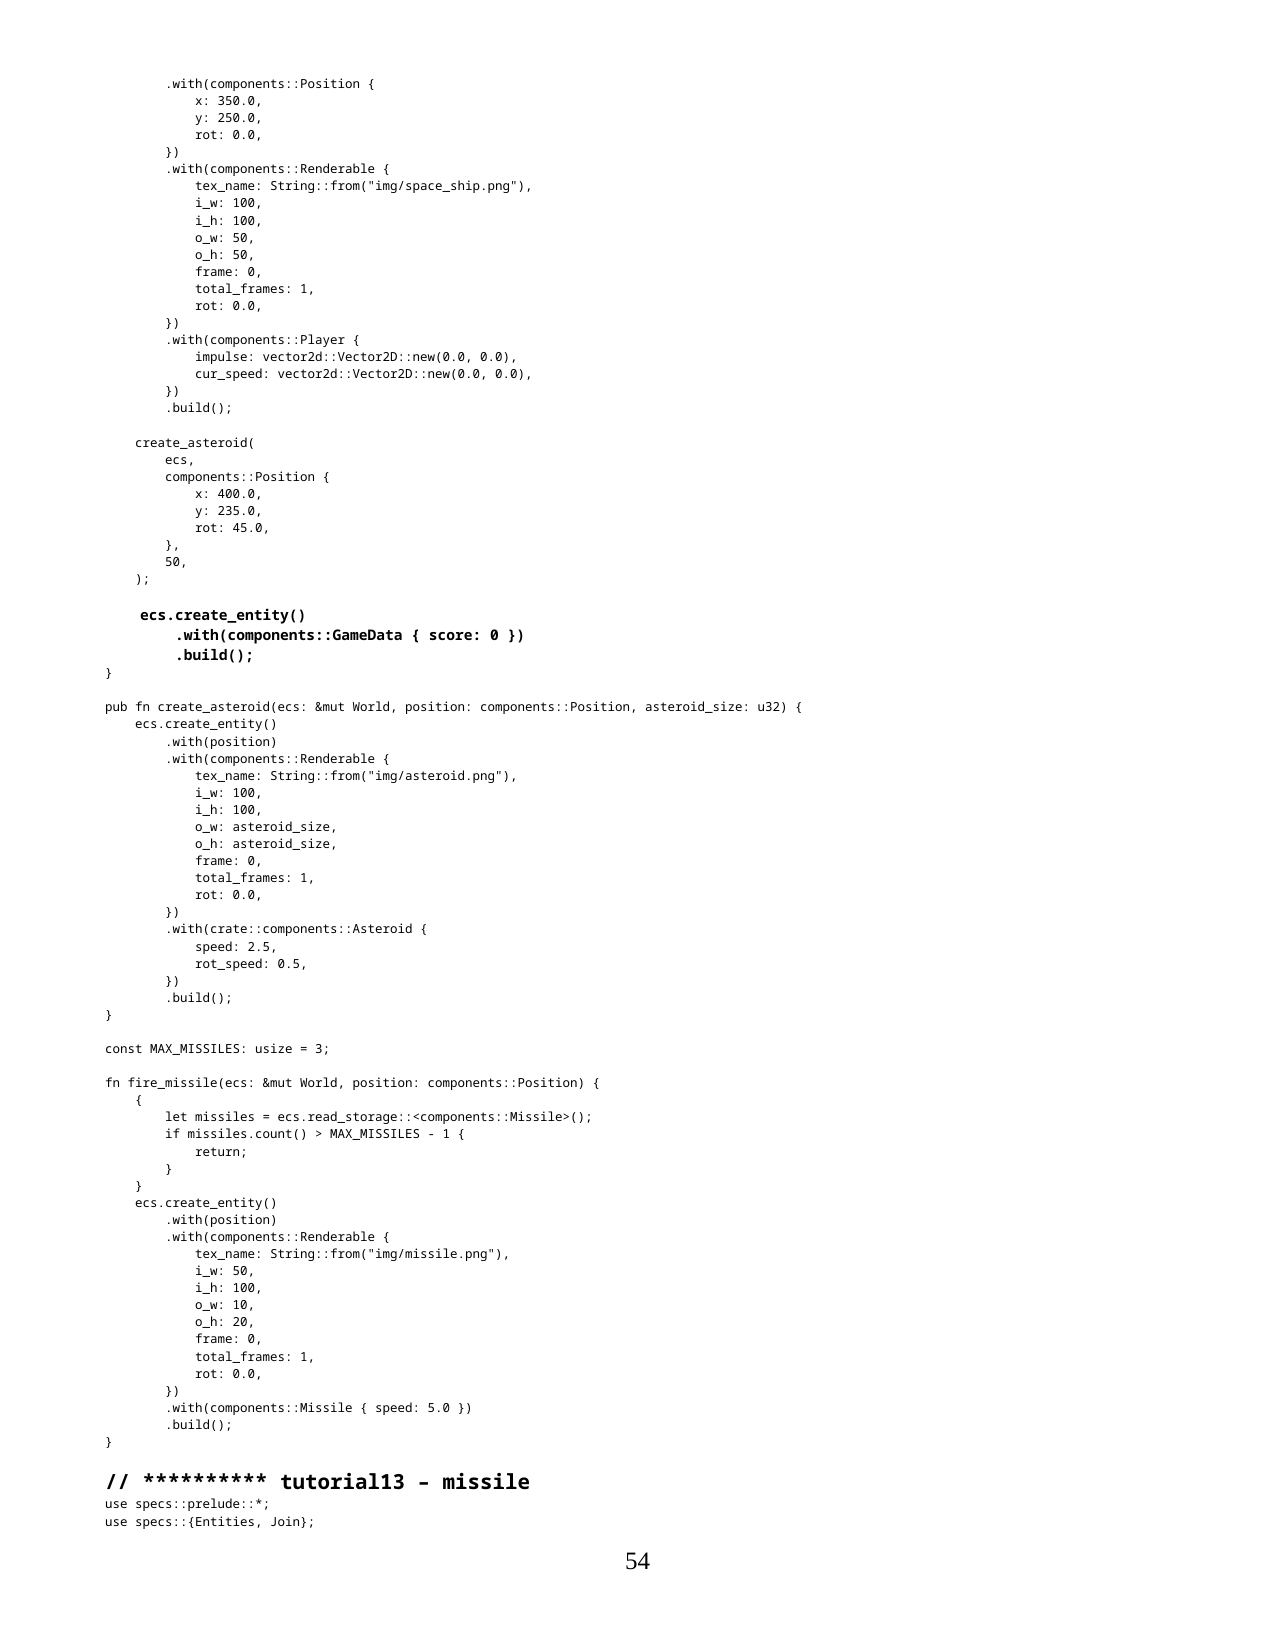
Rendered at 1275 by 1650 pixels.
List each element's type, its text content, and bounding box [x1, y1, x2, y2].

text o_w: 10, [105, 1296, 1170, 1313]
text pub fn create_asteroid(ecs: &mut World, position: components::Position, asteroid_size: u32) { [105, 698, 1170, 716]
text rot: 0.0, [105, 297, 1170, 314]
text rot: 0.0, [105, 886, 1170, 903]
text i_h: 100, [105, 212, 1170, 229]
text i_w: 100, [105, 784, 1170, 801]
text rot: 0.0, [105, 1365, 1170, 1382]
text } [105, 1160, 1170, 1177]
text .build(); [105, 399, 1170, 417]
text frame: 0, [105, 1331, 1170, 1348]
text rot: 45.0, [105, 519, 1170, 536]
text .with(position) [105, 733, 1170, 750]
text rot_speed: 0.5, [105, 955, 1170, 972]
text ecs.create_entity() [105, 1194, 1170, 1211]
text }) [105, 903, 1170, 921]
text rot: 0.0, [105, 126, 1170, 143]
text total_frames: 1, [105, 869, 1170, 886]
text speed: 2.5, [105, 938, 1170, 955]
text o_h: asteroid_size, [105, 835, 1170, 852]
text i_w: 50, [105, 1262, 1170, 1279]
text use specs::{Entities, Join}; [105, 1513, 1170, 1530]
text } [105, 1433, 1170, 1450]
text const MAX_MISSILES: usize = 3; [105, 1040, 1170, 1057]
text // ********** tutorial13 – missile [105, 1467, 1170, 1496]
text } [105, 1006, 1170, 1023]
text create_asteroid( [105, 434, 1170, 451]
text use specs::prelude::*; [105, 1496, 1170, 1513]
text total_frames: 1, [105, 1348, 1170, 1365]
text o_h: 50, [105, 246, 1170, 263]
text o_w: asteroid_size, [105, 818, 1170, 835]
text tex_name: String::from("img/space_ship.png"), [105, 177, 1170, 194]
text if missiles.count() > MAX_MISSILES - 1 { [105, 1126, 1170, 1143]
text .with(crate::components::Asteroid { [105, 921, 1170, 938]
text { [105, 1091, 1170, 1108]
text .with(position) [105, 1211, 1170, 1228]
text tex_name: String::from("img/asteroid.png"), [105, 767, 1170, 784]
text impulse: vector2d::Vector2D::new(0.0, 0.0), [105, 348, 1170, 365]
text .with(components::GameData { score: 0 }) [105, 624, 1170, 644]
text }) [105, 972, 1170, 989]
text } [105, 1177, 1170, 1194]
text x: 400.0, [105, 485, 1170, 502]
text frame: 0, [105, 263, 1170, 280]
text .with(components::Renderable { [105, 750, 1170, 767]
text .with(components::Renderable { [105, 1228, 1170, 1245]
text .with(components::Missile { speed: 5.0 }) [105, 1399, 1170, 1416]
text y: 235.0, [105, 502, 1170, 519]
text cur_speed: vector2d::Vector2D::new(0.0, 0.0), [105, 365, 1170, 382]
text .with(components::Player { [105, 331, 1170, 348]
text o_w: 50, [105, 229, 1170, 246]
text .with(components::Position { [105, 75, 1170, 92]
text }) [105, 382, 1170, 399]
text frame: 0, [105, 852, 1170, 869]
text .build(); [105, 1416, 1170, 1433]
text i_h: 100, [105, 1279, 1170, 1296]
text 50, [105, 553, 1170, 570]
text .build(); [105, 644, 1170, 664]
text x: 350.0, [105, 92, 1170, 109]
text }) [105, 314, 1170, 331]
text components::Position { [105, 468, 1170, 485]
text }) [105, 1382, 1170, 1399]
text return; [105, 1143, 1170, 1160]
text .with(components::Renderable { [105, 160, 1170, 177]
text }, [105, 536, 1170, 553]
text o_h: 20, [105, 1313, 1170, 1331]
text fn fire_missile(ecs: &mut World, position: components::Position) { [105, 1074, 1170, 1091]
text ecs.create_entity() [105, 604, 1170, 624]
text y: 250.0, [105, 109, 1170, 126]
text i_w: 100, [105, 194, 1170, 212]
text let missiles = ecs.read_storage::<components::Missile>(); [105, 1108, 1170, 1126]
text ecs, [105, 451, 1170, 468]
text }) [105, 143, 1170, 160]
text total_frames: 1, [105, 280, 1170, 297]
text ); [105, 570, 1170, 587]
text } [105, 664, 1170, 681]
text i_h: 100, [105, 801, 1170, 818]
text .build(); [105, 989, 1170, 1006]
text tex_name: String::from("img/missile.png"), [105, 1245, 1170, 1262]
text ecs.create_entity() [105, 716, 1170, 733]
